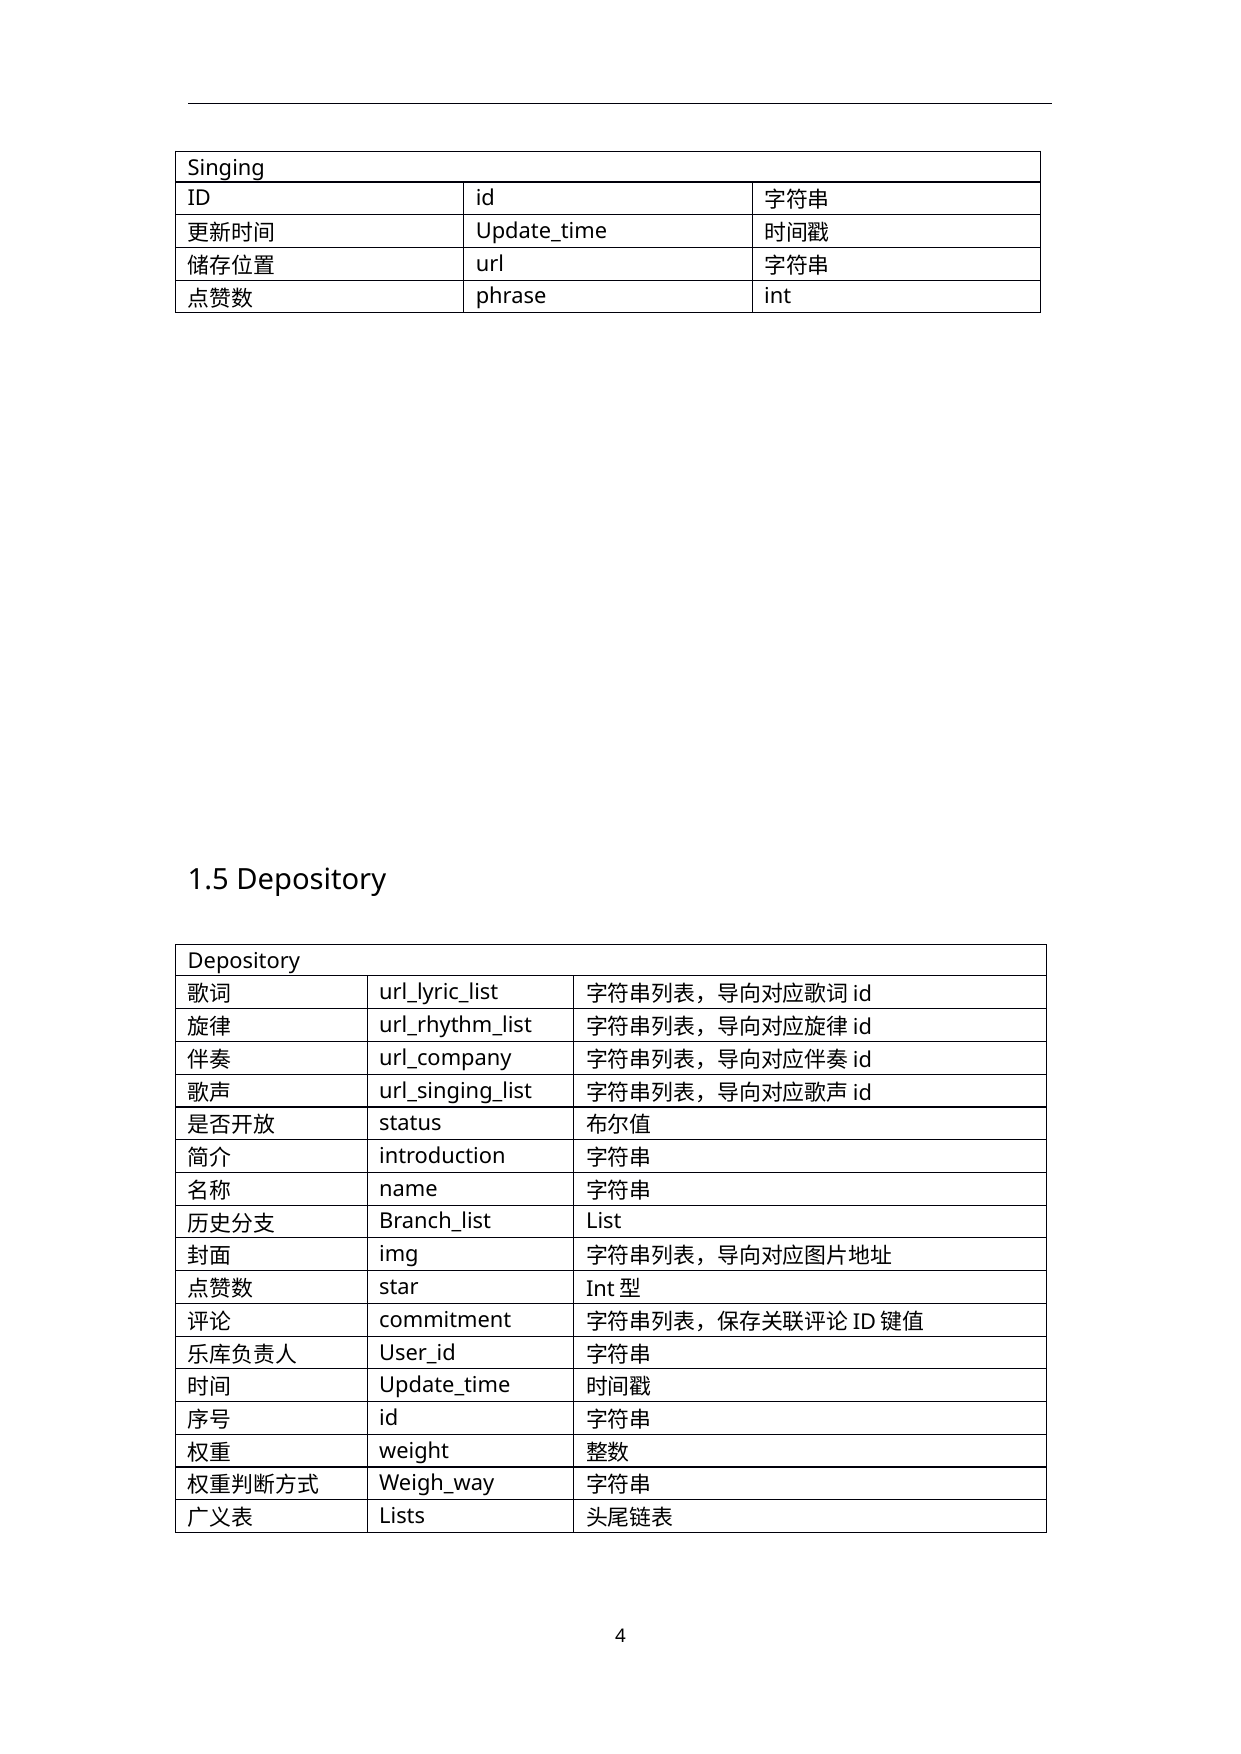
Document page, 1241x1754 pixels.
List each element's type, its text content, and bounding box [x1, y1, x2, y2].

table_cell img [368, 1238, 573, 1270]
table_cell url_lyric_list [368, 976, 573, 1008]
table_cell 旋律 [176, 1009, 367, 1041]
table_cell 整数 [574, 1435, 1046, 1466]
table_cell 名称 [176, 1173, 367, 1204]
table_cell 字符串 [574, 1140, 1046, 1172]
table_cell Lists [368, 1500, 573, 1532]
table_cell 字符串 [574, 1402, 1046, 1434]
table_cell 时间戳 [574, 1369, 1046, 1401]
table_cell commitment [368, 1304, 573, 1336]
table_cell Int型 [574, 1271, 1046, 1303]
table_cell url_company [368, 1042, 573, 1073]
table_cell Branch_list [368, 1206, 573, 1237]
table_cell 是否开放 [176, 1108, 367, 1139]
table_cell 字符串 [574, 1468, 1046, 1499]
table_cell 储存位置 [176, 248, 463, 279]
table_cell 权重 [176, 1435, 367, 1466]
table_cell url [464, 248, 752, 279]
table_cell status [368, 1108, 573, 1139]
table_header Singing [176, 152, 1040, 181]
table_cell ID [176, 183, 463, 214]
table_cell 伴奏 [176, 1042, 367, 1073]
table_cell 头尾链表 [574, 1500, 1046, 1532]
text 1.5 Depository [187, 859, 1053, 898]
table_cell 历史分支 [176, 1206, 367, 1237]
table_cell List [574, 1206, 1046, 1237]
table_cell 字符串 [753, 183, 1040, 214]
table_cell 字符串列表，导向对应伴奏id [574, 1042, 1046, 1073]
table_cell 点赞数 [176, 281, 463, 312]
table_cell 字符串列表，保存关联评论ID键值 [574, 1304, 1046, 1336]
table_cell url_rhythm_list [368, 1009, 573, 1041]
table_cell introduction [368, 1140, 573, 1172]
table_cell 字符串列表，导向对应歌词id [574, 976, 1046, 1008]
table_cell 布尔值 [574, 1108, 1046, 1139]
table_cell 歌声 [176, 1075, 367, 1106]
table_cell 点赞数 [176, 1271, 367, 1303]
table_cell 字符串列表，导向对应图片地址 [574, 1238, 1046, 1270]
table_cell Update_time [368, 1369, 573, 1401]
table_cell 字符串 [574, 1337, 1046, 1368]
table_cell 序号 [176, 1402, 367, 1434]
table_cell phrase [464, 281, 752, 312]
table_cell 权重判断方式 [176, 1468, 367, 1499]
table_cell 简介 [176, 1140, 367, 1172]
table_cell User_id [368, 1337, 573, 1368]
table_cell 字符串 [753, 248, 1040, 279]
table_cell 时间 [176, 1369, 367, 1401]
table_cell 歌词 [176, 976, 367, 1008]
table_cell 字符串列表，导向对应旋律id [574, 1009, 1046, 1041]
table_cell Weigh_way [368, 1468, 573, 1499]
table_header Depository [176, 945, 1046, 975]
table_cell id [368, 1402, 573, 1434]
table_cell 字符串 [574, 1173, 1046, 1204]
table_cell 评论 [176, 1304, 367, 1336]
table_cell int [753, 281, 1040, 312]
table_cell 乐库负责人 [176, 1337, 367, 1368]
table_cell name [368, 1173, 573, 1204]
table_cell weight [368, 1435, 573, 1466]
table_cell 字符串列表，导向对应歌声id [574, 1075, 1046, 1106]
table_cell url_singing_list [368, 1075, 573, 1106]
table_cell star [368, 1271, 573, 1303]
table_cell 广义表 [176, 1500, 367, 1532]
table_cell Update_time [464, 215, 752, 247]
table_cell id [464, 183, 752, 214]
table_cell 更新时间 [176, 215, 463, 247]
table_cell 时间戳 [753, 215, 1040, 247]
table_cell 封面 [176, 1238, 367, 1270]
